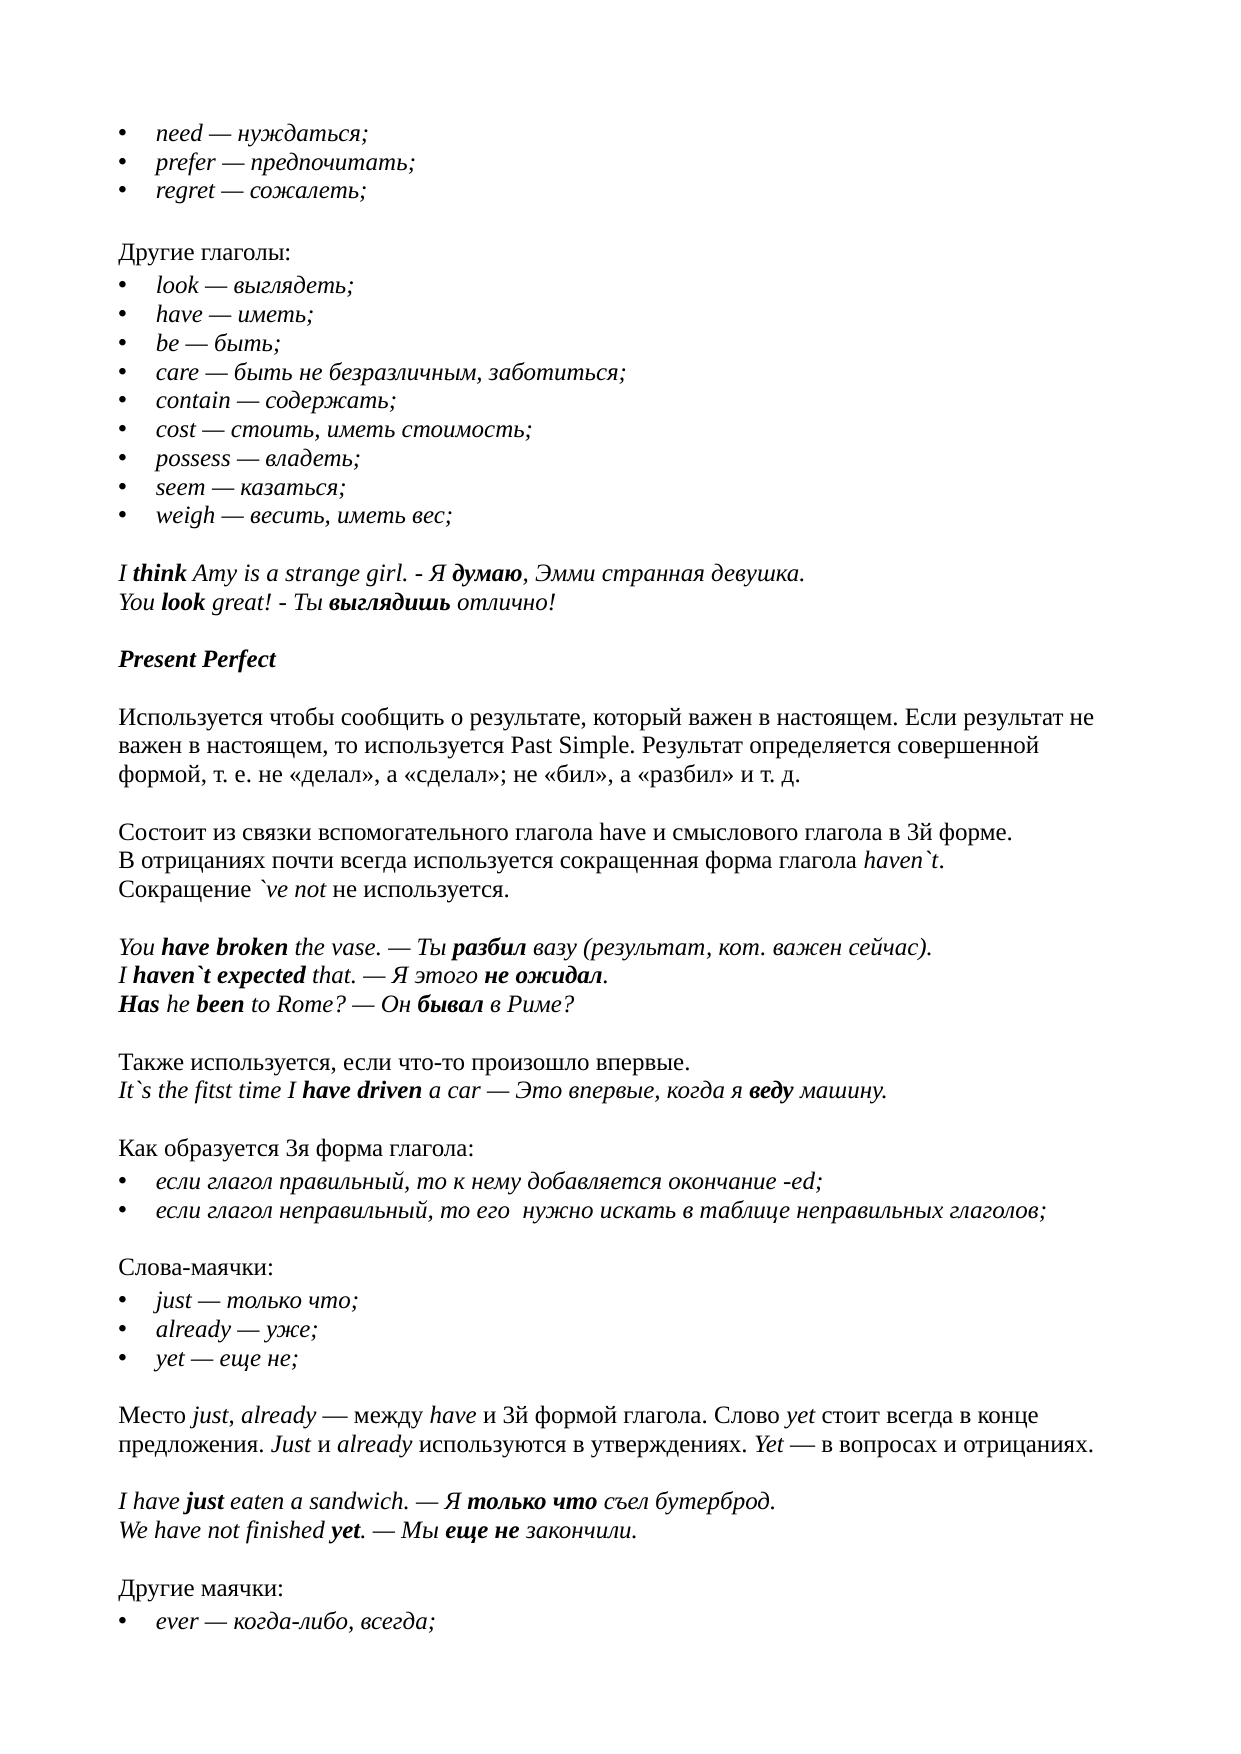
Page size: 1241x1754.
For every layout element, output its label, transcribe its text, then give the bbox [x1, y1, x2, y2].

text It`s the fitst time I have driven a car — Это впервые, когда я веду машину. [118, 1075, 1122, 1104]
text Другие маячки: [118, 1573, 1122, 1601]
list если глагол неправильный, то его нужно искать в таблице неправильных глаголов; [118, 1195, 1122, 1223]
text You have broken the vase. — Ты разбил вазу (результат, кот. важен сейчас). [118, 932, 1122, 960]
list care — быть не безразличным, заботиться; [118, 357, 1122, 385]
text Другие глаголы: [118, 237, 1122, 266]
text В отрицаниях почти всегда используется сокращенная форма глагола haven`t. [118, 845, 1122, 874]
list prefer — предпочитать; [118, 147, 1122, 176]
list be — быть; [118, 328, 1122, 357]
text Используется чтобы сообщить о результате, который важен в настоящем. Если результат не важен в настоящем, то используется Past Simple. Результат определяется совершенной формой, т. е. не «делал», а «сделал»; не «бил», а «разбил» и т. д. [118, 702, 1122, 788]
text I haven`t expected that. — Я этого не ожидал. [118, 960, 1122, 989]
text Состоит из связки вспомогательного глагола have и смыслового глагола в 3й форме. [118, 817, 1122, 845]
list weigh — весить, иметь вес; [118, 500, 1122, 529]
text Слова-маячки: [118, 1252, 1122, 1281]
text I have just eaten a sandwich. — Я только что съел бутерброд. [118, 1486, 1122, 1515]
list need — нуждаться; [118, 118, 1122, 147]
list contain — содержать; [118, 385, 1122, 414]
text You look great! - Ты выглядишь отлично! [118, 587, 1122, 615]
list look — выглядеть; [118, 270, 1122, 299]
text We have not finished yet. — Мы еще не закончили. [118, 1515, 1122, 1544]
list already — уже; [118, 1314, 1122, 1343]
text Present Perfect [118, 644, 1122, 673]
text Место just, already — между have и 3й формой глагола. Слово yet стоит всегда в конце предложения. Just и already используются в утверждениях. Yet — в вопросах и отрицаниях. [118, 1400, 1122, 1458]
list just — только что; [118, 1285, 1122, 1314]
list yet — еще не; [118, 1343, 1122, 1371]
list regret — сожалеть; [118, 176, 1122, 204]
list possess — владеть; [118, 443, 1122, 472]
list cost — стоить, иметь стоимость; [118, 414, 1122, 443]
list ever — когда-либо, всегда; [118, 1606, 1122, 1634]
list seem — казаться; [118, 472, 1122, 500]
text Также используется, если что-то произошло впервые. [118, 1047, 1122, 1075]
list если глагол правильный, то к нему добавляется окончание -ed; [118, 1166, 1122, 1195]
text Has he been to Rome? — Он бывал в Риме? [118, 989, 1122, 1018]
text Сокращение `ve not не используется. [118, 874, 1122, 903]
text Как образуется 3я форма глагола: [118, 1133, 1122, 1162]
list have — иметь; [118, 299, 1122, 328]
text I think Amy is a strange girl. - Я думаю, Эмми странная девушка. [118, 558, 1122, 587]
